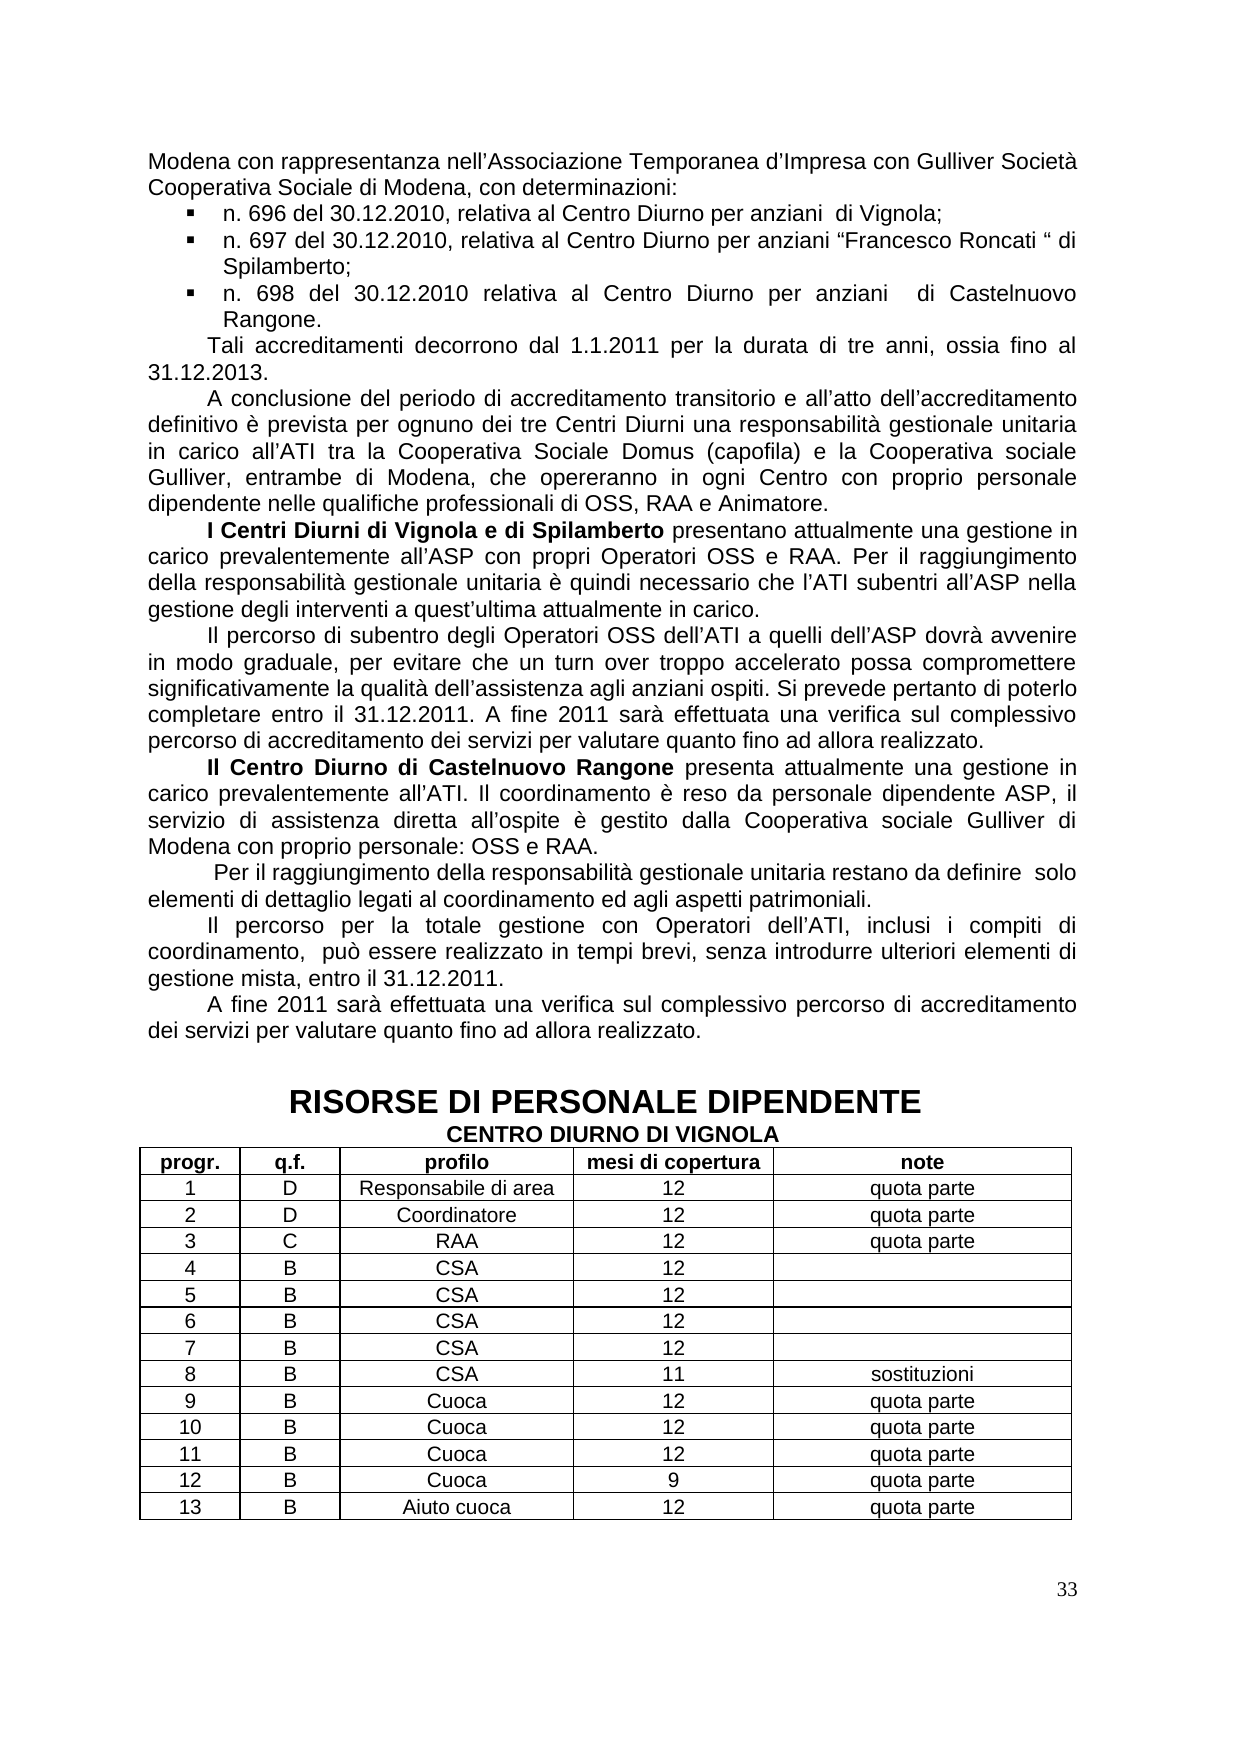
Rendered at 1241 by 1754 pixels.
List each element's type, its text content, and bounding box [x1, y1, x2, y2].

text Il percorso di subentro degli Operatori OSS dell’ATI a quelli dell’ASP dovrà avvenire in modo graduale, per evitare che un turn over troppo accelerato possa compromettere significativamente la qualità dell’assistenza agli anziani ospiti. Si prevede pertanto di poterlo completare entro il 31.12.2011. A fine 2011 sarà effettuata una verifica sul complessivo percorso di accreditamento dei servizi per valutare quanto fino ad allora realizzato. [148, 622, 1078, 754]
table_cell 12 [574, 1201, 773, 1227]
list n. 696 del 30.12.2010, relativa al Centro Diurno per anziani di Vignola; [185, 200, 1078, 227]
table_cell B [241, 1467, 339, 1492]
table_cell 12 [574, 1254, 773, 1280]
table_cell Responsabile di area [341, 1175, 573, 1200]
list n. 698 del 30.12.2010 relativa al Centro Diurno per anziani di Castelnuovo Rangone. [185, 279, 1078, 332]
table_cell B [241, 1493, 339, 1519]
table_cell quota parte [774, 1493, 1071, 1519]
table_cell RAA [341, 1228, 573, 1253]
table_cell [774, 1334, 1071, 1359]
text Il Centro Diurno di Castelnuovo Rangone presenta attualmente una gestione in carico prevalentemente all’ATI. Il coordinamento è reso da personale dipendente ASP, il servizio di assistenza diretta all’ospite è gestito dalla Cooperativa sociale Gulliver di Modena con proprio personale: OSS e RAA. [148, 754, 1078, 859]
table_cell quota parte [774, 1228, 1071, 1253]
table_cell B [241, 1334, 339, 1359]
table_cell CSA [341, 1254, 573, 1280]
table_cell 12 [574, 1334, 773, 1359]
table_cell [774, 1308, 1071, 1333]
text CENTRO DIURNO DI VIGNOLA [148, 1121, 1078, 1147]
text RISORSE DI PERSONALE DIPENDENTE [133, 1082, 1078, 1121]
text A conclusione del periodo di accreditamento transitorio e all’atto dell’accreditamento definitivo è prevista per ognuno dei tre Centri Diurni una responsabilità gestionale unitaria in carico all’ATI tra la Cooperativa Sociale Domus (capofila) e la Cooperativa sociale Gulliver, entrambe di Modena, che opereranno in ogni Centro con proprio personale dipendente nelle qualifiche professionali di OSS, RAA e Animatore. [148, 385, 1078, 517]
table_cell B [241, 1254, 339, 1280]
table_cell 13 [141, 1493, 239, 1519]
table_cell 3 [141, 1228, 239, 1253]
table_cell 11 [574, 1361, 773, 1386]
table_cell D [241, 1175, 339, 1200]
text Per il raggiungimento della responsabilità gestionale unitaria restano da definire solo elementi di dettaglio legati al coordinamento ed agli aspetti patrimoniali. [148, 859, 1078, 912]
table_cell Aiuto cuoca [341, 1493, 573, 1519]
text Tali accreditamenti decorrono dal 1.1.2011 per la durata di tre anni, ossia fino al 31.12.2013. [148, 332, 1078, 385]
table_cell quota parte [774, 1387, 1071, 1413]
table_cell 1 [141, 1175, 239, 1200]
table_cell 11 [141, 1440, 239, 1466]
table_cell Coordinatore [341, 1201, 573, 1227]
table_header q.f. [241, 1148, 339, 1173]
table_cell 9 [141, 1387, 239, 1413]
text A fine 2011 sarà effettuata una verifica sul complessivo percorso di accreditamento dei servizi per valutare quanto fino ad allora realizzato. [148, 991, 1078, 1044]
table_cell B [241, 1414, 339, 1439]
table_cell B [241, 1440, 339, 1466]
table_cell sostituzioni [774, 1361, 1071, 1386]
table_cell quota parte [774, 1175, 1071, 1200]
table_cell D [241, 1201, 339, 1227]
table_cell 9 [574, 1467, 773, 1492]
table_cell 12 [574, 1281, 773, 1306]
table_cell Cuoca [341, 1414, 573, 1439]
table_cell 12 [574, 1175, 773, 1200]
table_cell Cuoca [341, 1467, 573, 1492]
table_cell CSA [341, 1361, 573, 1386]
table_cell C [241, 1228, 339, 1253]
table_cell 12 [574, 1440, 773, 1466]
table_cell quota parte [774, 1201, 1071, 1227]
table_cell 12 [574, 1387, 773, 1413]
table_cell 2 [141, 1201, 239, 1227]
table_header profilo [341, 1148, 573, 1173]
table_cell 12 [141, 1467, 239, 1492]
table_cell Cuoca [341, 1387, 573, 1413]
table_cell 12 [574, 1414, 773, 1439]
table_cell CSA [341, 1334, 573, 1359]
table_cell B [241, 1361, 339, 1386]
table_cell 10 [141, 1414, 239, 1439]
table_cell 5 [141, 1281, 239, 1306]
table_cell B [241, 1387, 339, 1413]
table_header progr. [141, 1148, 239, 1173]
table_cell [774, 1254, 1071, 1280]
table_cell 12 [574, 1308, 773, 1333]
text Modena con rappresentanza nell’Associazione Temporanea d’Impresa con Gulliver Società Cooperativa Sociale di Modena, con determinazioni: [148, 148, 1078, 200]
table_header note [774, 1148, 1071, 1173]
text Il percorso per la totale gestione con Operatori dell’ATI, inclusi i compiti di coordinamento, può essere realizzato in tempi brevi, senza introdurre ulteriori elementi di gestione mista, entro il 31.12.2011. [148, 912, 1078, 991]
list n. 697 del 30.12.2010, relativa al Centro Diurno per anziani “Francesco Roncati “ di Spilamberto; [185, 227, 1078, 279]
table_cell CSA [341, 1281, 573, 1306]
table_header mesi di copertura [574, 1148, 773, 1173]
table_cell 6 [141, 1308, 239, 1333]
table_cell CSA [341, 1308, 573, 1333]
table_cell 12 [574, 1228, 773, 1253]
table_cell B [241, 1281, 339, 1306]
table_cell 12 [574, 1493, 773, 1519]
table_cell Cuoca [341, 1440, 573, 1466]
table_cell quota parte [774, 1467, 1071, 1492]
table_cell quota parte [774, 1414, 1071, 1439]
table_cell 4 [141, 1254, 239, 1280]
table_cell 8 [141, 1361, 239, 1386]
table_cell 7 [141, 1334, 239, 1359]
text I Centri Diurni di Vignola e di Spilamberto presentano attualmente una gestione in carico prevalentemente all’ASP con propri Operatori OSS e RAA. Per il raggiungimento della responsabilità gestionale unitaria è quindi necessario che l’ATI subentri all’ASP nella gestione degli interventi a quest’ultima attualmente in carico. [148, 517, 1078, 622]
table_cell [774, 1281, 1071, 1306]
table_cell quota parte [774, 1440, 1071, 1466]
table_cell B [241, 1308, 339, 1333]
